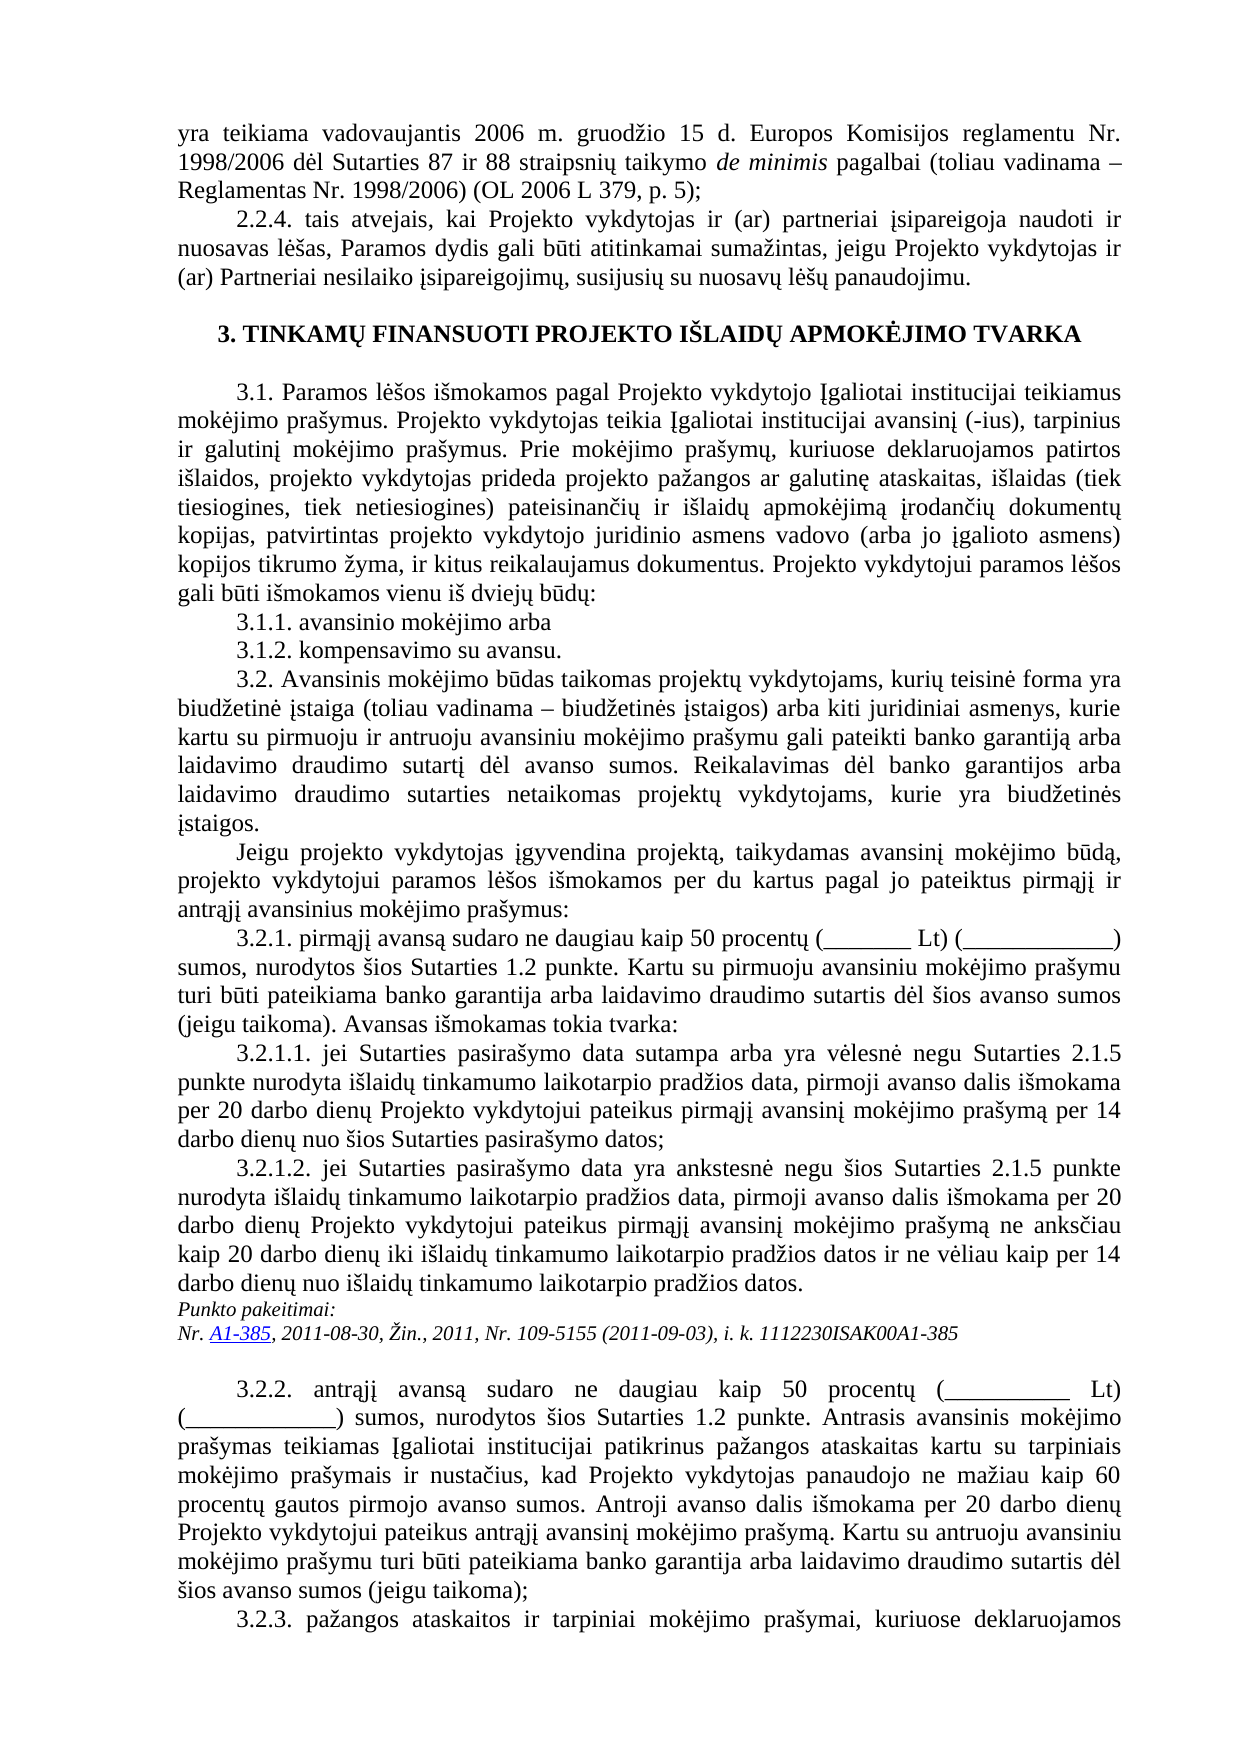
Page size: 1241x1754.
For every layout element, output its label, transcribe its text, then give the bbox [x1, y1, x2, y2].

text 3.2.1. pirmąjį avansą sudaro ne daugiau kaip 50 procentų (_______ Lt) (____________) sumos, nurodytos šios Sutarties 1.2 punkte. Kartu su pirmuoju avansiniu mokėjimo prašymu turi būti pateikiama banko garantija arba laidavimo draudimo sutartis dėl šios avanso sumos (jeigu taikoma). Avansas išmokamas tokia tvarka: [177, 923, 1122, 1038]
text 2.2.4. tais atvejais, kai Projekto vykdytojas ir (ar) partneriai įsipareigoja naudoti ir nuosavas lėšas, Paramos dydis gali būti atitinkamai sumažintas, jeigu Projekto vykdytojas ir (ar) Partneriai nesilaiko įsipareigojimų, susijusių su nuosavų lėšų panaudojimu. [177, 204, 1122, 291]
text Nr. A1-385, 2011-08-30, Žin., 2011, Nr. 109-5155 (2011-09-03), i. k. 1112230ISAK00A1-385 [177, 1321, 1122, 1345]
text 3. TINKAMŲ FINANSUOTI PROJEKTO IŠLAIDŲ APMOKĖJIMO TVARKA [177, 319, 1122, 348]
text 3.2. Avansinis mokėjimo būdas taikomas projektų vykdytojams, kurių teisinė forma yra biudžetinė įstaiga (toliau vadinama – biudžetinės įstaigos) arba kiti juridiniai asmenys, kurie kartu su pirmuoju ir antruoju avansiniu mokėjimo prašymu gali pateikti banko garantiją arba laidavimo draudimo sutartį dėl avanso sumos. Reikalavimas dėl banko garantijos arba laidavimo draudimo sutarties netaikomas projektų vykdytojams, kurie yra biudžetinės įstaigos. [177, 664, 1122, 837]
text 3.2.2. antrąjį avansą sudaro ne daugiau kaip 50 procentų (__________ Lt) (____________) sumos, nurodytos šios Sutarties 1.2 punkte. Antrasis avansinis mokėjimo prašymas teikiamas Įgaliotai institucijai patikrinus pažangos ataskaitas kartu su tarpiniais mokėjimo prašymais ir nustačius, kad Projekto vykdytojas panaudojo ne mažiau kaip 60 procentų gautos pirmojo avanso sumos. Antroji avanso dalis išmokama per 20 darbo dienų Projekto vykdytojui pateikus antrąjį avansinį mokėjimo prašymą. Kartu su antruoju avansiniu mokėjimo prašymu turi būti pateikiama banko garantija arba laidavimo draudimo sutartis dėl šios avanso sumos (jeigu taikoma); [177, 1374, 1122, 1604]
text 3.1. Paramos lėšos išmokamos pagal Projekto vykdytojo Įgaliotai institucijai teikiamus mokėjimo prašymus. Projekto vykdytojas teikia Įgaliotai institucijai avansinį (-ius), tarpinius ir galutinį mokėjimo prašymus. Prie mokėjimo prašymų, kuriuose deklaruojamos patirtos išlaidos, projekto vykdytojas prideda projekto pažangos ar galutinę ataskaitas, išlaidas (tiek tiesiogines, tiek netiesiogines) pateisinančių ir išlaidų apmokėjimą įrodančių dokumentų kopijas, patvirtintas projekto vykdytojo juridinio asmens vadovo (arba jo įgalioto asmens) kopijos tikrumo žyma, ir kitus reikalaujamus dokumentus. Projekto vykdytojui paramos lėšos gali būti išmokamos vienu iš dviejų būdų: [177, 377, 1122, 607]
text yra teikiama vadovaujantis 2006 m. gruodžio 15 d. Europos Komisijos reglamentu Nr. 1998/2006 dėl Sutarties 87 ir 88 straipsnių taikymo de minimis pagalbai (toliau vadinama – Reglamentas Nr. 1998/2006) (OL 2006 L 379, p. 5); [177, 118, 1122, 204]
text Punkto pakeitimai: [177, 1297, 1122, 1321]
text 3.2.1.2. jei Sutarties pasirašymo data yra ankstesnė negu šios Sutarties 2.1.5 punkte nurodyta išlaidų tinkamumo laikotarpio pradžios data, pirmoji avanso dalis išmokama per 20 darbo dienų Projekto vykdytojui pateikus pirmąjį avansinį mokėjimo prašymą ne anksčiau kaip 20 darbo dienų iki išlaidų tinkamumo laikotarpio pradžios datos ir ne vėliau kaip per 14 darbo dienų nuo išlaidų tinkamumo laikotarpio pradžios datos. [177, 1153, 1122, 1297]
text 3.2.3. pažangos ataskaitos ir tarpiniai mokėjimo prašymai, kuriuose deklaruojamos [177, 1604, 1122, 1632]
text 3.1.2. kompensavimo su avansu. [177, 636, 1122, 664]
text 3.2.1.1. jei Sutarties pasirašymo data sutampa arba yra vėlesnė negu Sutarties 2.1.5 punkte nurodyta išlaidų tinkamumo laikotarpio pradžios data, pirmoji avanso dalis išmokama per 20 darbo dienų Projekto vykdytojui pateikus pirmąjį avansinį mokėjimo prašymą per 14 darbo dienų nuo šios Sutarties pasirašymo datos; [177, 1038, 1122, 1153]
text 3.1.1. avansinio mokėjimo arba [177, 607, 1122, 636]
text Jeigu projekto vykdytojas įgyvendina projektą, taikydamas avansinį mokėjimo būdą, projekto vykdytojui paramos lėšos išmokamos per du kartus pagal jo pateiktus pirmąjį ir antrąjį avansinius mokėjimo prašymus: [177, 837, 1122, 923]
